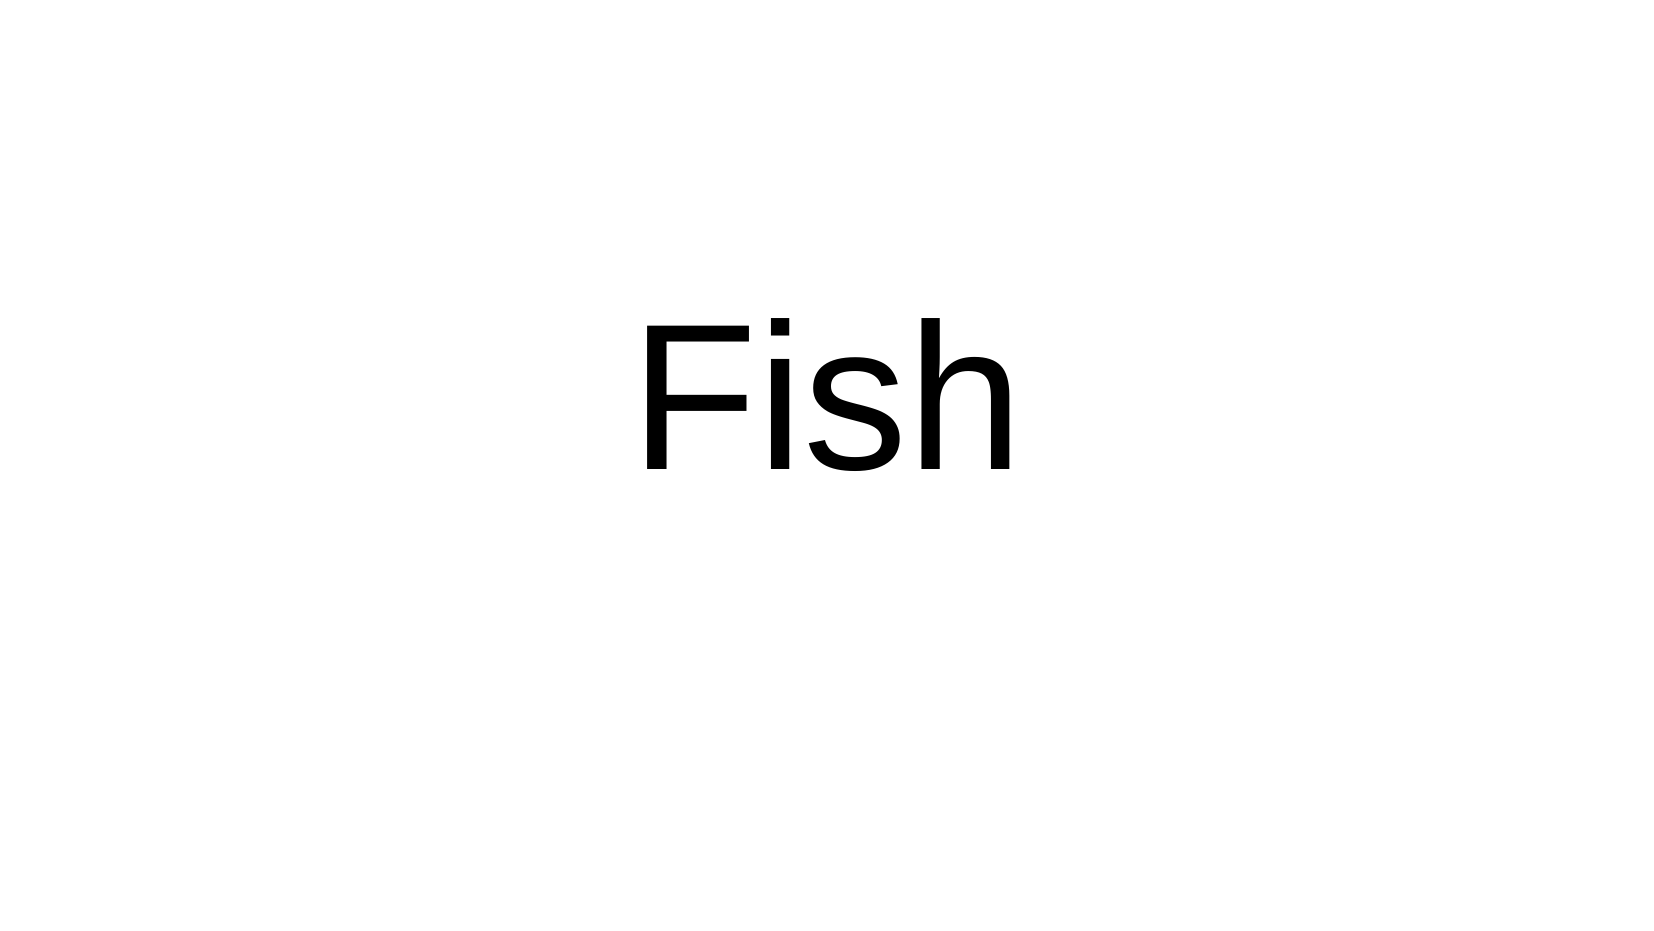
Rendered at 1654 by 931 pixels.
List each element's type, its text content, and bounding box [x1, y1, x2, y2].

subtitle Fish [82, 37, 1571, 757]
